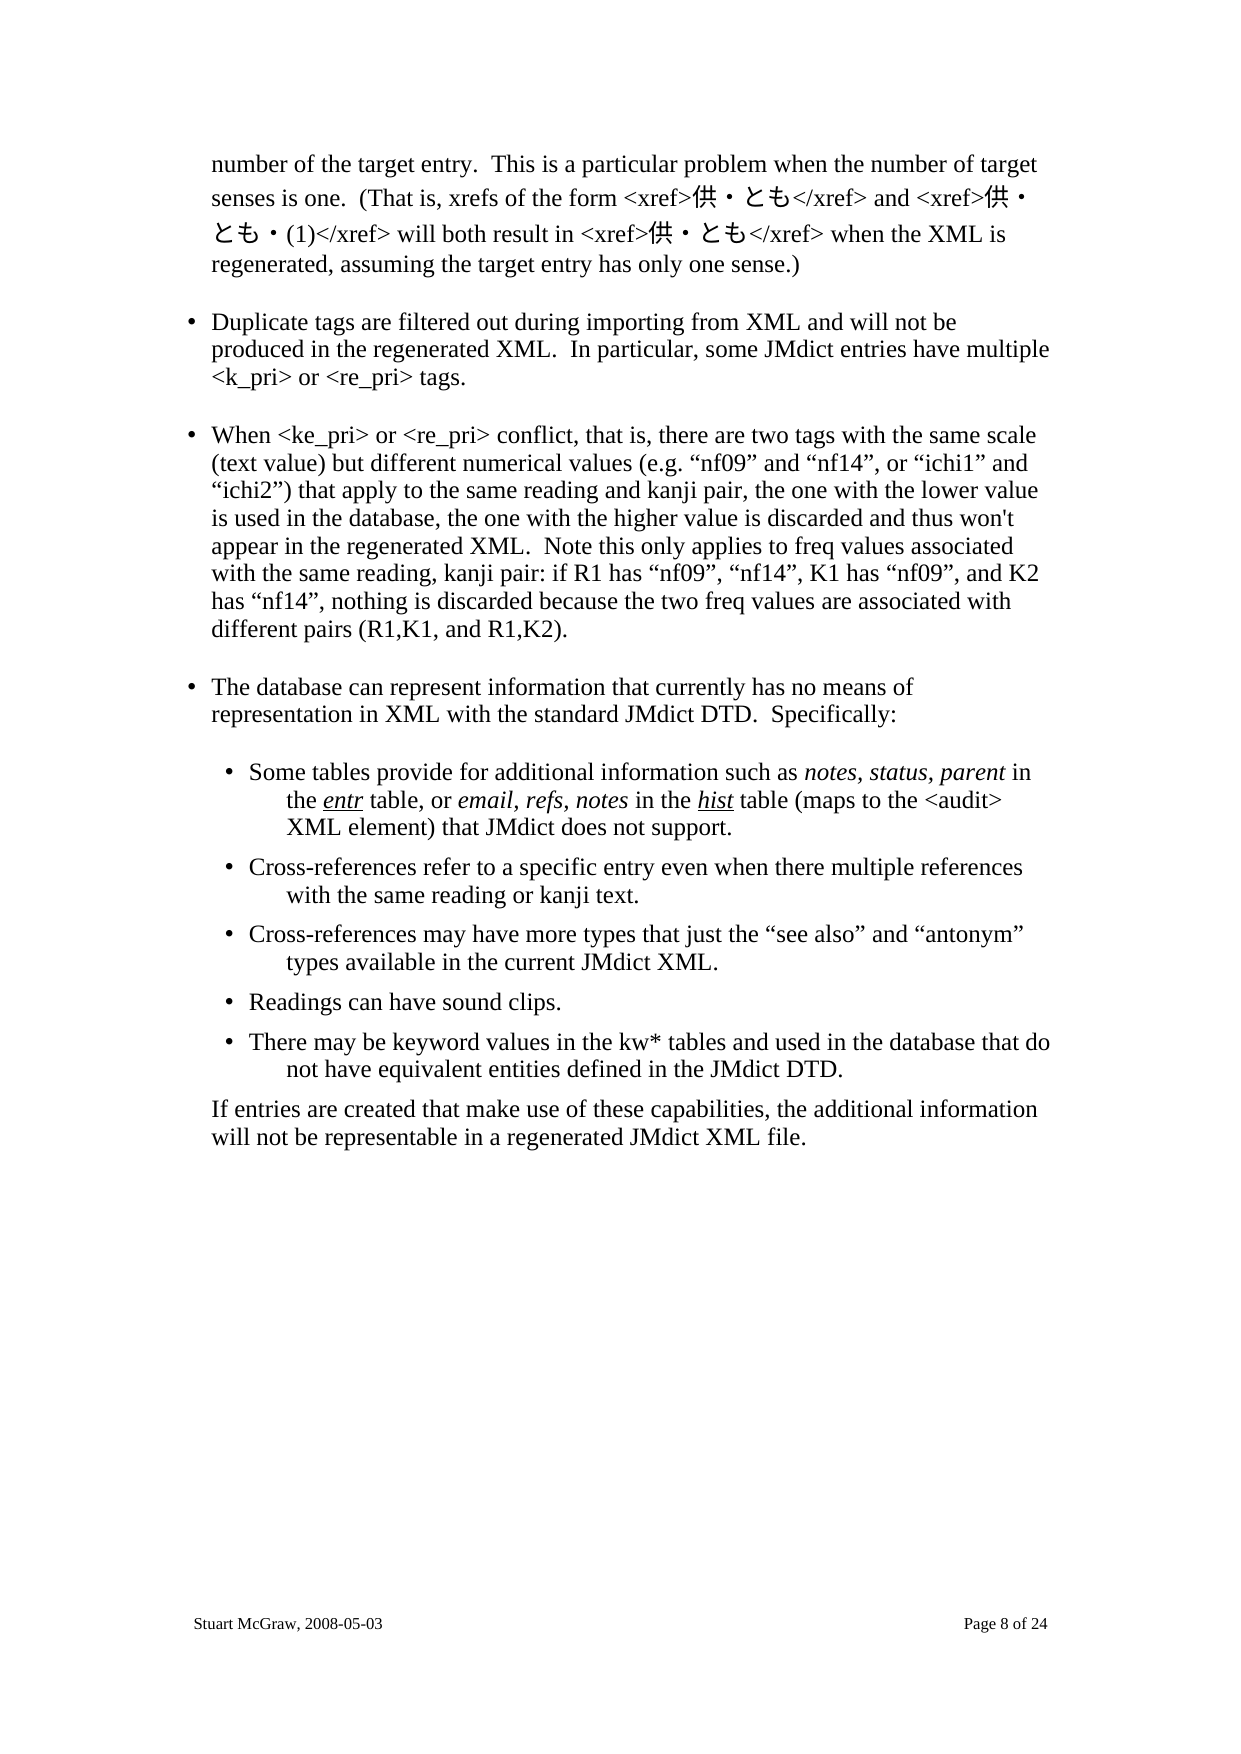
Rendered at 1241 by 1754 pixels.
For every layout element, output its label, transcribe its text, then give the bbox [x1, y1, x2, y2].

list Cross-references refer to a specific entry even when there multiple references with the same reading or kanji text. [225, 853, 1053, 909]
list When <ke_pri> or <re_pri> conflict, that is, there are two tags with the same scale (text value) but different numerical values (e.g. “nf09” and “nf14”, or “ichi1” and “ichi2”) that apply to the same reading and kanji pair, the one with the lower value is used in the database, the one with the higher value is discarded and thus won't appear in the regenerated XML. Note this only applies to freq values associated with the same reading, kanji pair: if R1 has “nf09”, “nf14”, K1 has “nf09”, and K2 has “nf14”, nothing is discarded because the two freq values are associated with different pairs (R1,K1, and R1,K2). [187, 421, 1053, 643]
list number of the target entry. This is a particular problem when the number of target senses is one. (That is, xrefs of the form <xref>供・とも</xref> and <xref>供・とも・(1)</xref> will both result in <xref>供・とも</xref> when the XML is regenerated, assuming the target entry has only one sense.) [187, 150, 1053, 278]
list There may be keyword values in the kw* tables and used in the database that do not have equivalent entities defined in the JMdict DTD. [225, 1028, 1053, 1083]
list Cross-references may have more types that just the “see also” and “antonym” types available in the current JMdict XML. [225, 921, 1053, 976]
list Duplicate tags are filtered out during importing from XML and will not be produced in the regenerated XML. In particular, some JMdict entries have multiple <k_pri> or <re_pri> tags. [187, 308, 1053, 391]
list Readings can have sound clips. [225, 988, 1053, 1016]
list The database can represent information that currently has no means of representation in XML with the standard JMdict DTD. Specifically: [187, 673, 1053, 728]
list Some tables provide for additional information such as notes, status, parent in the entr table, or email, refs, notes in the hist table (maps to the <audit> XML element) that JMdict does not support. [225, 758, 1053, 841]
list If entries are created that make use of these capabilities, the additional information will not be representable in a regenerated JMdict XML file. [187, 1095, 1053, 1151]
